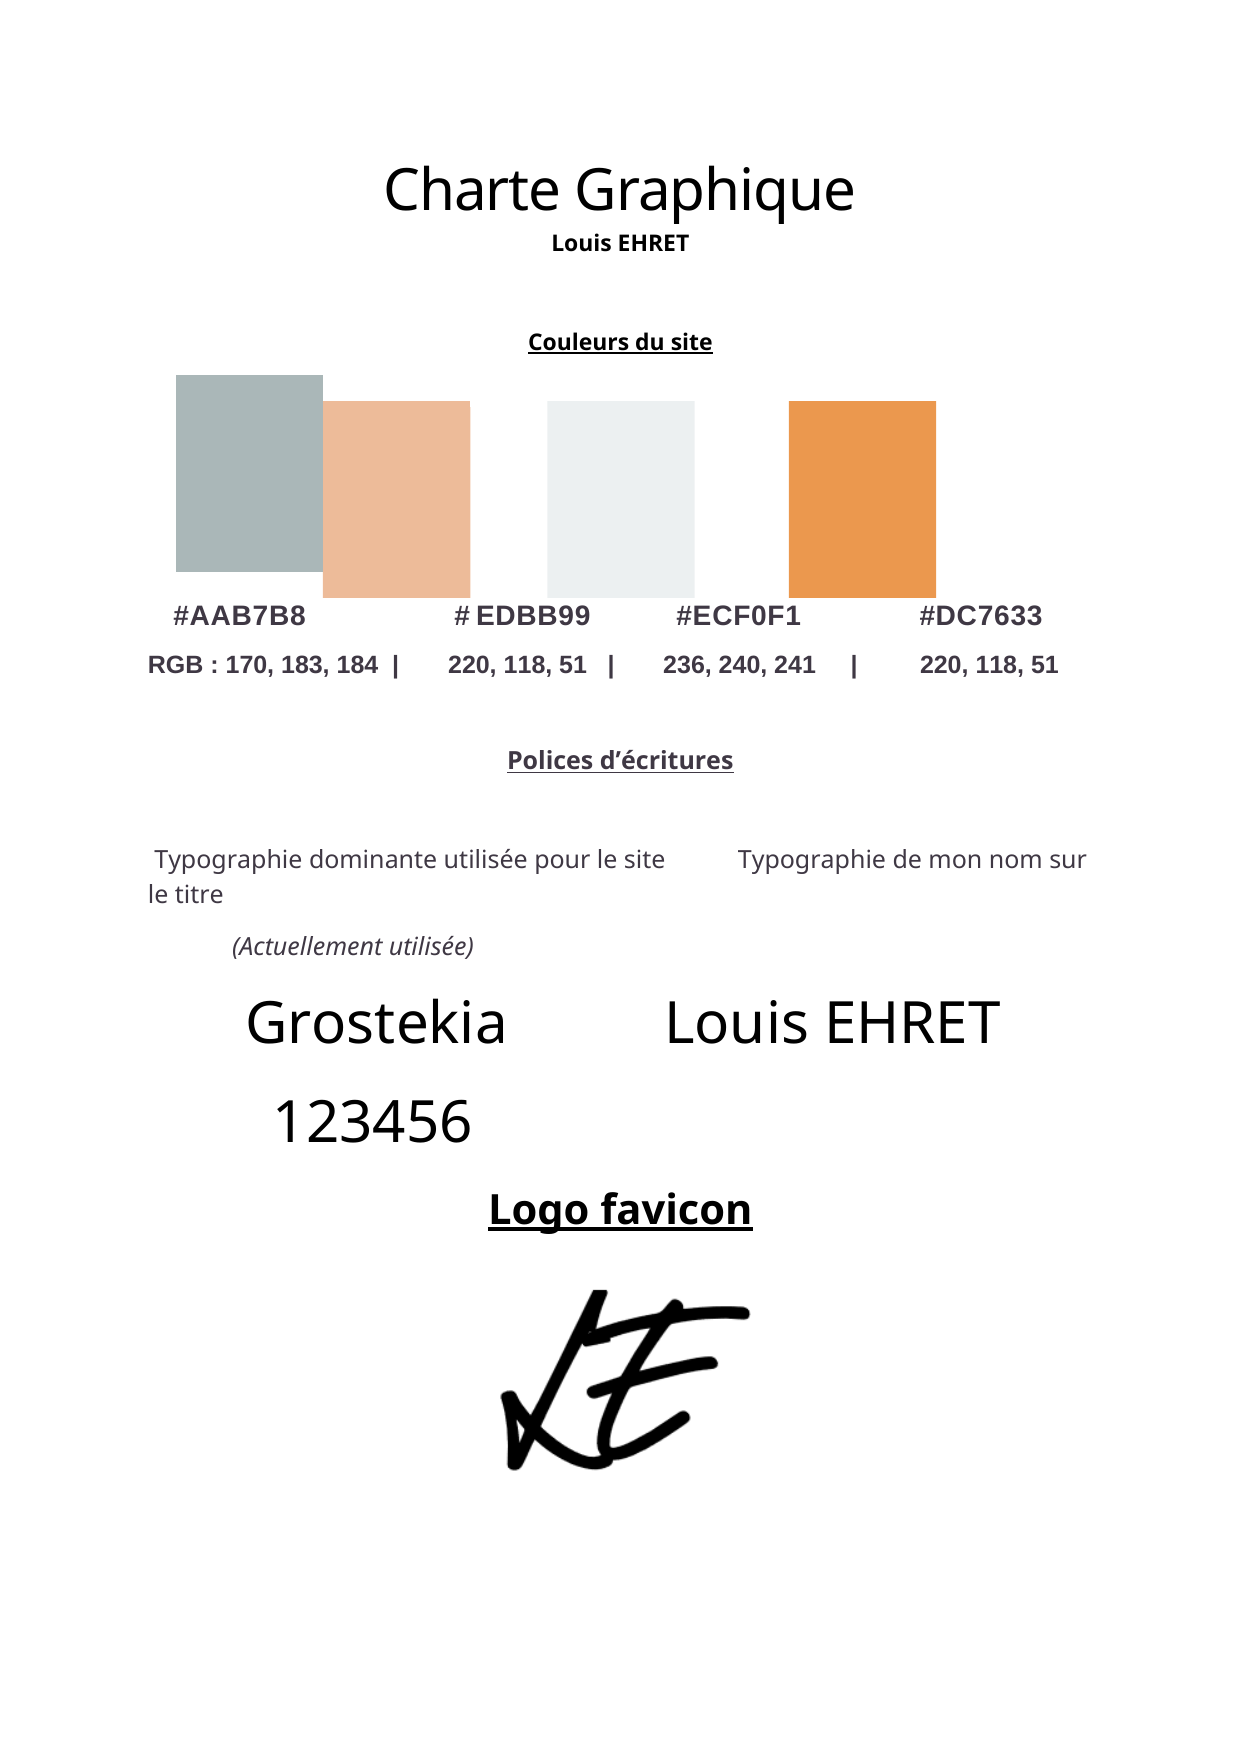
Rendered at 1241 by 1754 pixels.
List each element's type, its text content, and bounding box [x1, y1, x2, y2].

text Logo favicon [148, 1179, 1093, 1236]
text Louis EHRET [148, 227, 1093, 258]
text #AAB7B8 # EDBB99 #ECF0F1 #DC7633 [148, 374, 1093, 632]
text (Actuellement utilisée) [148, 929, 1093, 963]
text Charte Graphique [148, 148, 1093, 227]
text Typographie dominante utilisée pour le site Typographie de mon nom sur le titre [148, 841, 1093, 911]
text Grostekia Louis EHRET [148, 981, 1093, 1060]
text Polices d’écritures [148, 743, 1093, 777]
text RGB : 170, 183, 184 | 220, 118, 51 | 236, 240, 241 | 220, 118, 51 [148, 649, 1093, 678]
text Couleurs du site [148, 325, 1093, 357]
text 123456 [148, 1080, 1093, 1160]
